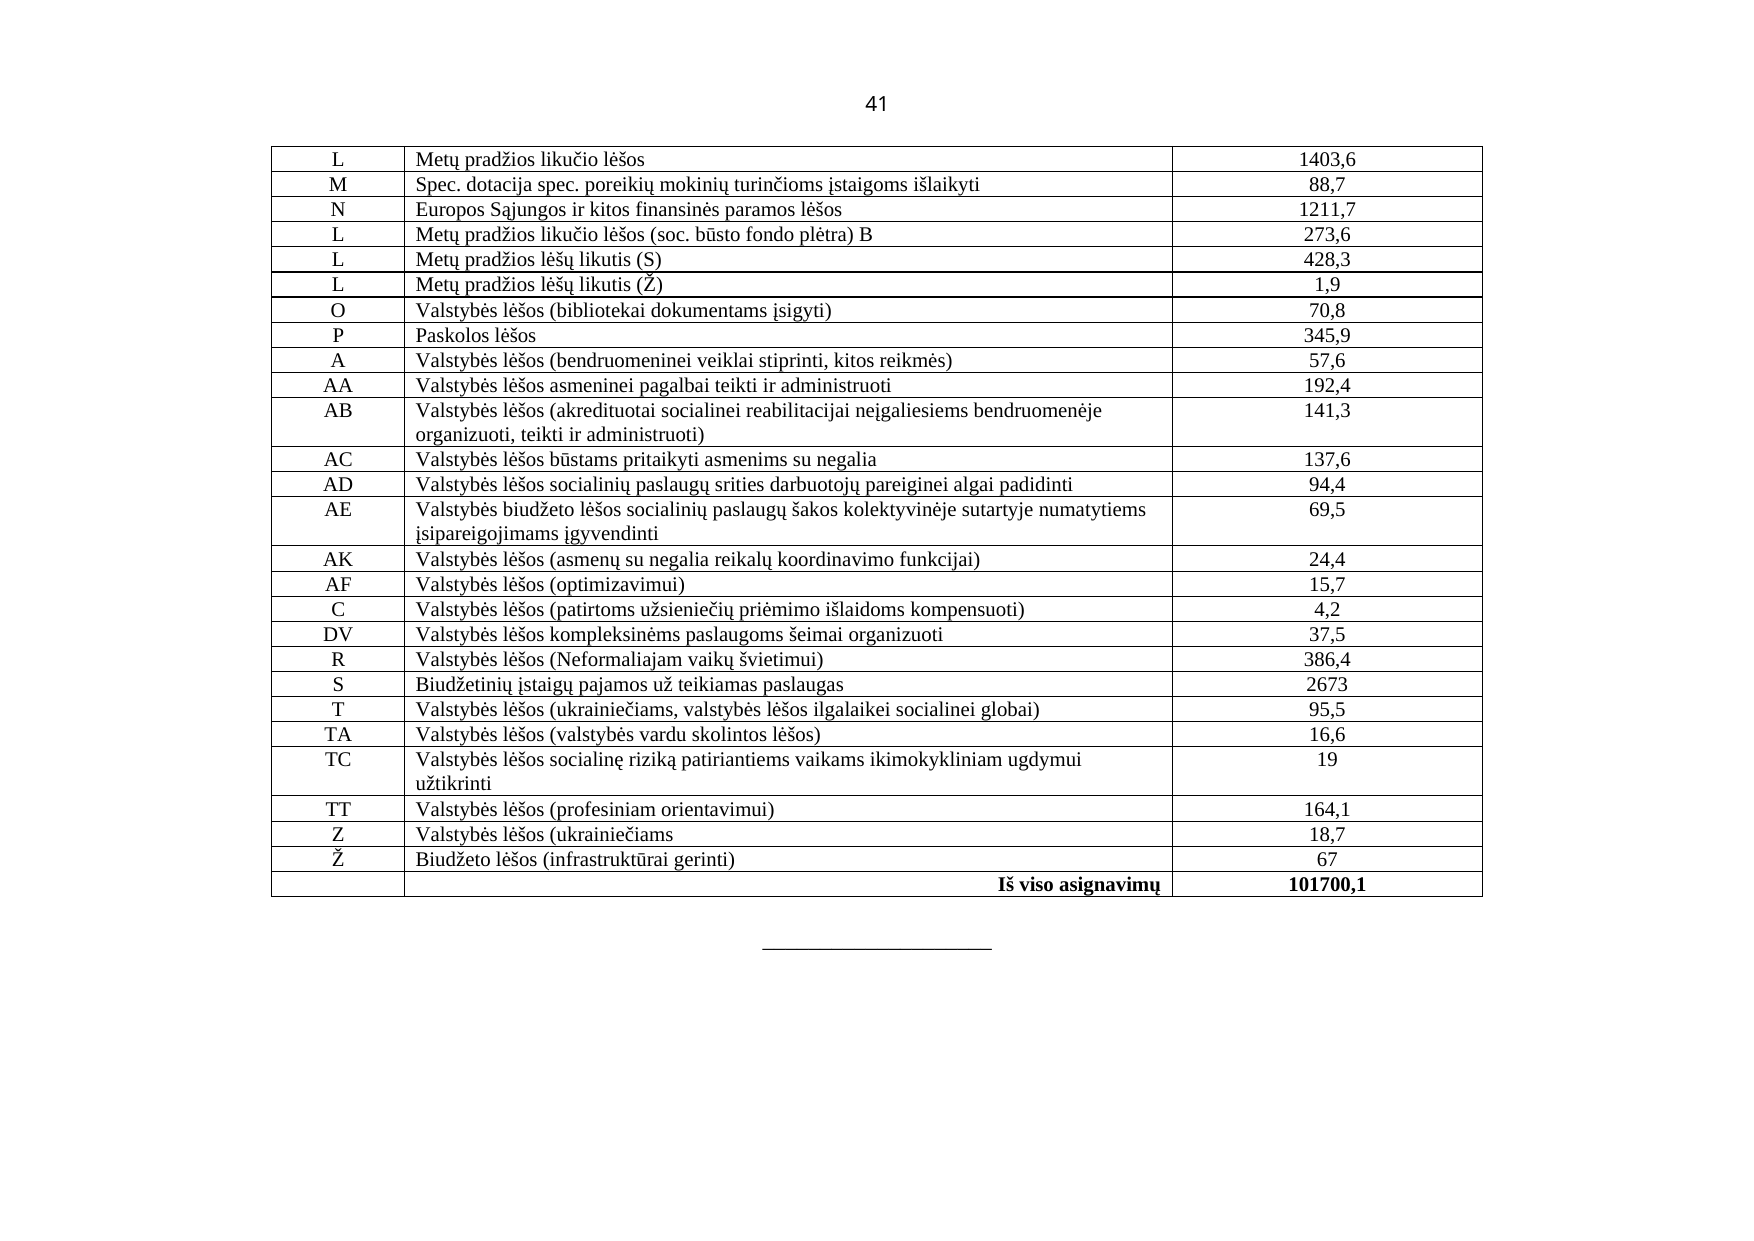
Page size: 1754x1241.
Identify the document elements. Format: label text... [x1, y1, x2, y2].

table_cell Valstybės lėšos (patirtoms užsieniečių priėmimo išlaidoms kompensuoti) [405, 597, 1172, 621]
table_cell 141,3 [1173, 398, 1482, 446]
table_cell Valstybės lėšos būstams pritaikyti asmenims su negalia [405, 447, 1172, 471]
table_cell L [272, 222, 404, 246]
table_cell AD [272, 472, 404, 496]
table_cell A [272, 348, 404, 372]
table_cell Ž [272, 847, 404, 871]
table_cell Valstybės lėšos socialinių paslaugų srities darbuotojų pareiginei algai padidinti [405, 472, 1172, 496]
table_cell 18,7 [1173, 822, 1482, 846]
table_cell Valstybės lėšos kompleksinėms paslaugoms šeimai organizuoti [405, 622, 1172, 646]
table_cell 1211,7 [1173, 197, 1482, 221]
table_cell TT [272, 796, 404, 821]
table_cell Biudžeto lėšos (infrastruktūrai gerinti) [405, 847, 1172, 871]
text ____________________ [118, 926, 1636, 952]
table_cell Valstybės lėšos socialinę riziką patiriantiems vaikams ikimokykliniam ugdymui užtikrinti [405, 747, 1172, 795]
table_cell [272, 872, 404, 896]
table_cell Europos Sąjungos ir kitos finansinės paramos lėšos [405, 197, 1172, 221]
table_cell Valstybės biudžeto lėšos socialinių paslaugų šakos kolektyvinėje sutartyje numatytiems įsipareigojimams įgyvendinti [405, 497, 1172, 545]
table_cell 137,6 [1173, 447, 1482, 471]
table_cell L [272, 147, 404, 171]
table_cell 273,6 [1173, 222, 1482, 246]
table_cell L [272, 273, 404, 296]
table_cell Metų pradžios lėšų likutis (S) [405, 247, 1172, 271]
table_cell 95,5 [1173, 697, 1482, 721]
table_cell 101700,1 [1173, 872, 1482, 896]
table_cell AA [272, 373, 404, 397]
table_cell Iš viso asignavimų [405, 872, 1172, 896]
table_cell Valstybės lėšos (asmenų su negalia reikalų koordinavimo funkcijai) [405, 546, 1172, 571]
table_cell 24,4 [1173, 546, 1482, 571]
table_cell 57,6 [1173, 348, 1482, 372]
table_cell AK [272, 546, 404, 571]
table_cell AB [272, 398, 404, 446]
table_cell 386,4 [1173, 647, 1482, 671]
table_cell R [272, 647, 404, 671]
table_cell Paskolos lėšos [405, 323, 1172, 347]
table_cell 2673 [1173, 672, 1482, 696]
table_cell C [272, 597, 404, 621]
table_cell 94,4 [1173, 472, 1482, 496]
table_cell L [272, 247, 404, 271]
table_cell 37,5 [1173, 622, 1482, 646]
table_cell 16,6 [1173, 722, 1482, 746]
table_cell P [272, 323, 404, 347]
table_cell Metų pradžios likučio lėšos [405, 147, 1172, 171]
table_cell 69,5 [1173, 497, 1482, 545]
table_cell AF [272, 572, 404, 596]
table_cell T [272, 697, 404, 721]
table_cell 4,2 [1173, 597, 1482, 621]
table_cell 88,7 [1173, 172, 1482, 196]
table_cell 192,4 [1173, 373, 1482, 397]
table_cell Valstybės lėšos (ukrainiečiams [405, 822, 1172, 846]
table_cell TA [272, 722, 404, 746]
table_cell 67 [1173, 847, 1482, 871]
table_cell 164,1 [1173, 796, 1482, 821]
table_cell 1,9 [1173, 273, 1482, 296]
table_cell Metų pradžios lėšų likutis (Ž) [405, 273, 1172, 296]
table_cell Valstybės lėšos (ukrainiečiams, valstybės lėšos ilgalaikei socialinei globai) [405, 697, 1172, 721]
table_cell 428,3 [1173, 247, 1482, 271]
table_cell Valstybės lėšos (optimizavimui) [405, 572, 1172, 596]
table_cell AC [272, 447, 404, 471]
table_cell S [272, 672, 404, 696]
table_cell Valstybės lėšos asmeninei pagalbai teikti ir administruoti [405, 373, 1172, 397]
table_cell M [272, 172, 404, 196]
table_cell Valstybės lėšos (bibliotekai dokumentams įsigyti) [405, 298, 1172, 322]
table_cell 15,7 [1173, 572, 1482, 596]
table_cell Z [272, 822, 404, 846]
table_cell Spec. dotacija spec. poreikių mokinių turinčioms įstaigoms išlaikyti [405, 172, 1172, 196]
table_cell Valstybės lėšos (akredituotai socialinei reabilitacijai neįgaliesiems bendruomenėje organizuoti, teikti ir administruoti) [405, 398, 1172, 446]
table_cell 1403,6 [1173, 147, 1482, 171]
table_cell 19 [1173, 747, 1482, 795]
table_cell O [272, 298, 404, 322]
table_cell Valstybės lėšos (profesiniam orientavimui) [405, 796, 1172, 821]
table_cell N [272, 197, 404, 221]
table_cell Biudžetinių įstaigų pajamos už teikiamas paslaugas [405, 672, 1172, 696]
table_cell Valstybės lėšos (bendruomeninei veiklai stiprinti, kitos reikmės) [405, 348, 1172, 372]
table_cell AE [272, 497, 404, 545]
table_cell TC [272, 747, 404, 795]
table_cell Valstybės lėšos (valstybės vardu skolintos lėšos) [405, 722, 1172, 746]
table_cell DV [272, 622, 404, 646]
table_cell 70,8 [1173, 298, 1482, 322]
table_cell Metų pradžios likučio lėšos (soc. būsto fondo plėtra) B [405, 222, 1172, 246]
table_cell 345,9 [1173, 323, 1482, 347]
table_cell Valstybės lėšos (Neformaliajam vaikų švietimui) [405, 647, 1172, 671]
